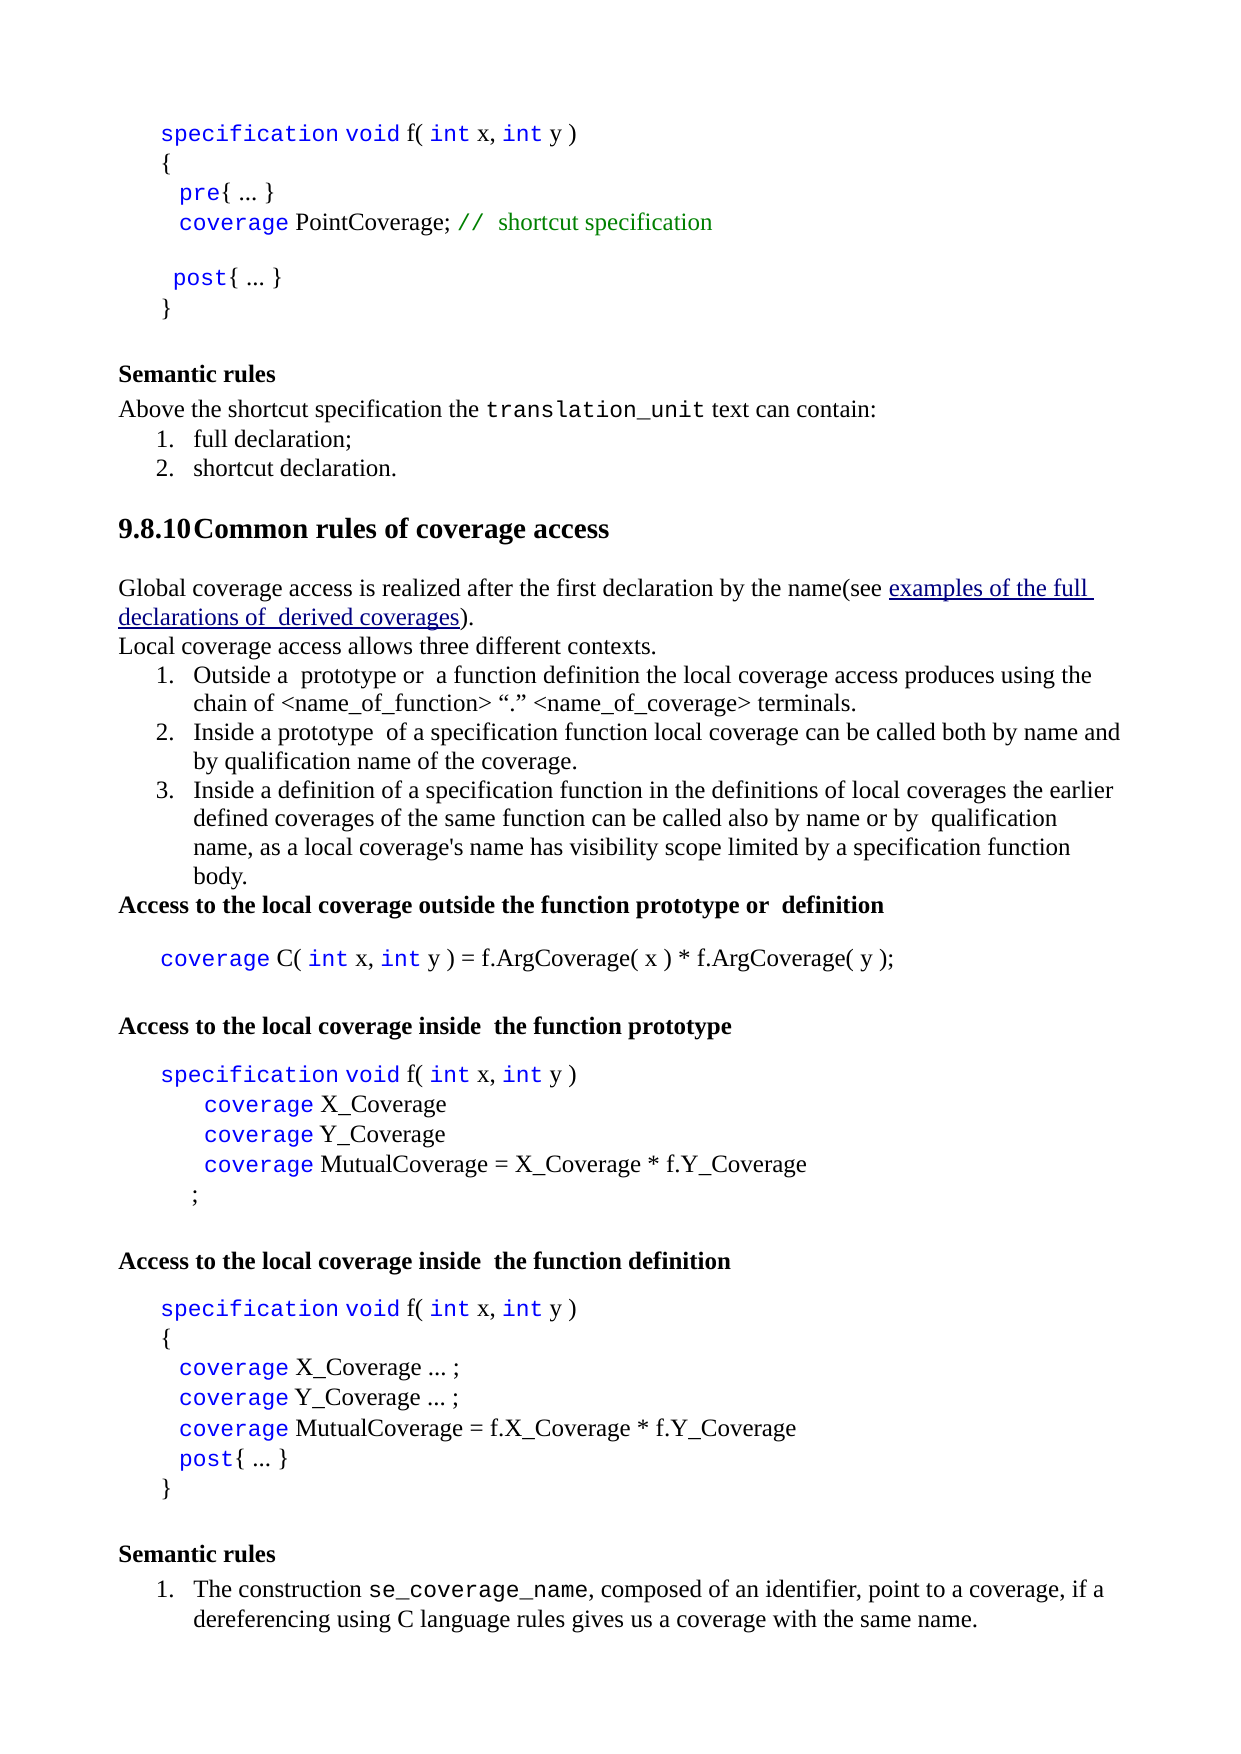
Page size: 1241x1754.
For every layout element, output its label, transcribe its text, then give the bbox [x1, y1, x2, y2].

subtitle Common rules of coverage access [118, 511, 1122, 544]
subtitle Semantic rules [118, 359, 1122, 388]
text specification void f( int x, int y ) coverage X_Coverage coverage Y_Coverage coverage MutualCoverage = X_Coverage * f.Y_Coverage ; [160, 1059, 1122, 1208]
subtitle Semantic rules [118, 1539, 1122, 1568]
list shortcut declaration. [156, 453, 1122, 482]
list The construction se_coverage_name, composed of an identifier, point to a coverage, if a dereferencing using C language rules gives us a coverage with the same name. [156, 1574, 1122, 1633]
text specification void f( int x, int y ) { coverage X_Coverage ... ; coverage Y_Coverage ... ; coverage MutualCoverage = f.X_Coverage * f.Y_Coverage post{ ... } } [160, 1293, 1122, 1502]
list Inside a definition of a specification function in the definitions of local coverages the earlier defined coverages of the same function can be called also by name or by qualification name, as a local coverage's name has visibility scope limited by a specification function body. [156, 775, 1122, 890]
list Inside a prototype of a specification function local coverage can be called both by name and by qualification name of the coverage. [156, 717, 1122, 775]
list full declaration; [156, 424, 1122, 453]
text Global coverage access is realized after the first declaration by the name(see examples of the full declarations of derived coverages). [118, 573, 1122, 631]
text post{ ... } } [160, 262, 1122, 321]
subtitle Access to the local coverage inside the function definition [118, 1246, 1122, 1274]
text Above the shortcut specification the translation_unit text can contain: [118, 394, 1122, 424]
list Outside a prototype or a function definition the local coverage access produces using the chain of <name_of_function> “.” <name_of_coverage> terminals. [156, 660, 1122, 717]
subtitle Access to the local coverage inside the function prototype [118, 1011, 1122, 1040]
text Access to the local coverage outside the function prototype or definition [118, 890, 1122, 918]
text Local coverage access allows three different contexts. [118, 631, 1122, 660]
text coverage C( int x, int y ) = f.ArgCoverage( x ) * f.ArgCoverage( y ); [160, 943, 1122, 974]
text specification void f( int x, int y ) { pre{ ... } coverage PointCoverage; // shortcut specification [160, 118, 1122, 237]
